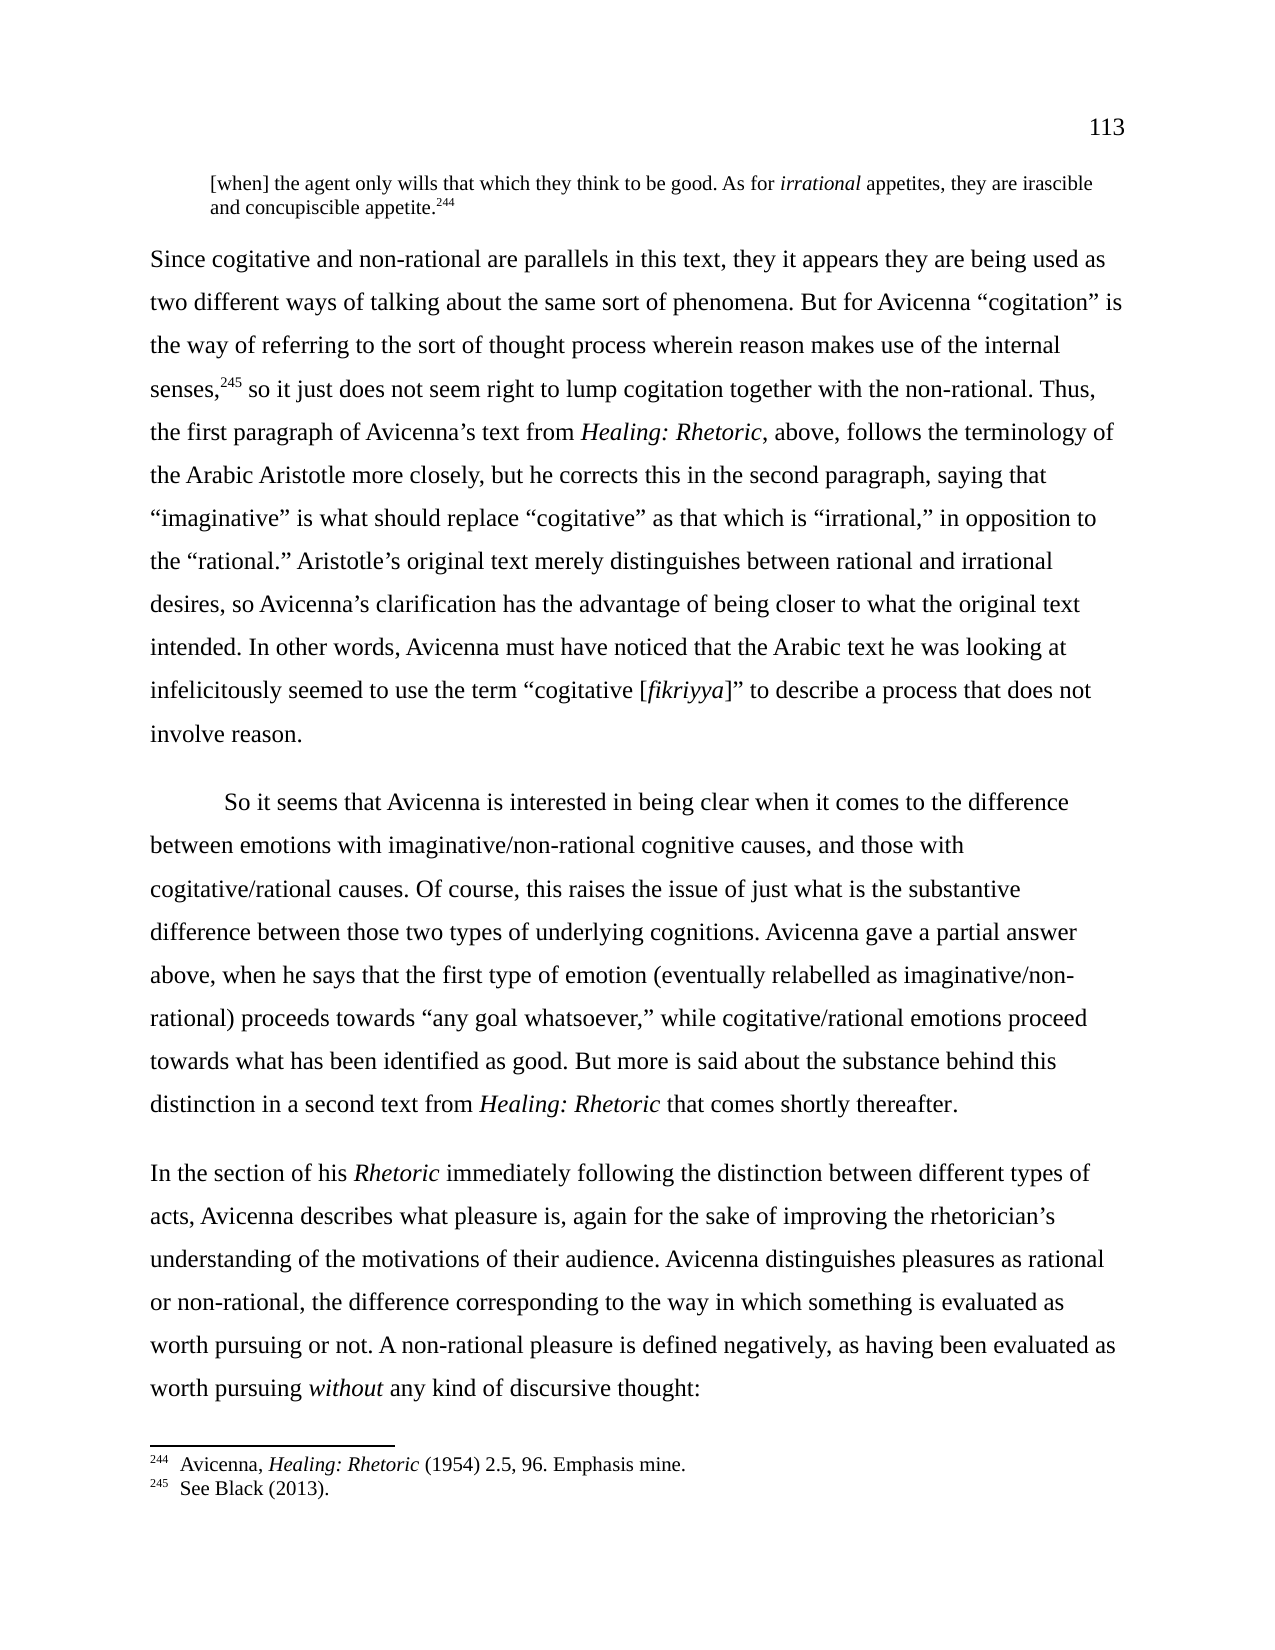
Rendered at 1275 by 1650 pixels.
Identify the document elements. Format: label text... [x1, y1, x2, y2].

text In the section of his Rhetoric immediately following the distinction between different types of acts, Avicenna describes what pleasure is, again for the sake of improving the rhetorician’s understanding of the motivations of their audience. Avicenna distinguishes pleasures as rational or non-rational, the difference corresponding to the way in which something is evaluated as worth pursuing or not. A non-rational pleasure is defined negatively, as having been evaluated as worth pursuing without any kind of discursive thought: [150, 1158, 1125, 1402]
text Avicenna, Healing: Rhetoric (1954) 2.5, 96. Emphasis mine. [150, 1452, 1125, 1476]
text See Black (2013). [150, 1476, 1125, 1500]
text [when] the agent only wills that which they think to be good. As for irrational appetites, they are irascible and concupiscible appetite. [210, 171, 1125, 219]
text So it seems that Avicenna is interested in being clear when it comes to the difference between emotions with imaginative/non-rational cognitive causes, and those with cogitative/rational causes. Of course, this raises the issue of just what is the substantive difference between those two types of underlying cognitions. Avicenna gave a partial answer above, when he says that the first type of emotion (eventually relabelled as imaginative/non-rational) proceeds towards “any goal whatsoever,” while cogitative/rational emotions proceed towards what has been identified as good. But more is said about the substance behind this distinction in a second text from Healing: Rhetoric that comes shortly thereafter. [150, 787, 1125, 1118]
text Since cogitative and non-rational are parallels in this text, they it appears they are being used as two different ways of talking about the same sort of phenomena. But for Avicenna “cogitation” is the way of referring to the sort of thought process wherein reason makes use of the internal senses, so it just does not seem right to lump cogitation together with the non-rational. Thus, the first paragraph of Avicenna’s text from Healing: Rhetoric, above, follows the terminology of the Arabic Aristotle more closely, but he corrects this in the second paragraph, saying that “imaginative” is what should replace “cogitative” as that which is “irrational,” in opposition to the “rational.” Aristotle’s original text merely distinguishes between rational and irrational desires, so Avicenna’s clarification has the advantage of being closer to what the original text intended. In other words, Avicenna must have noticed that the Arabic text he was looking at infelicitously seemed to use the term “cogitative [fikriyya]” to describe a process that does not involve reason. [150, 244, 1125, 747]
